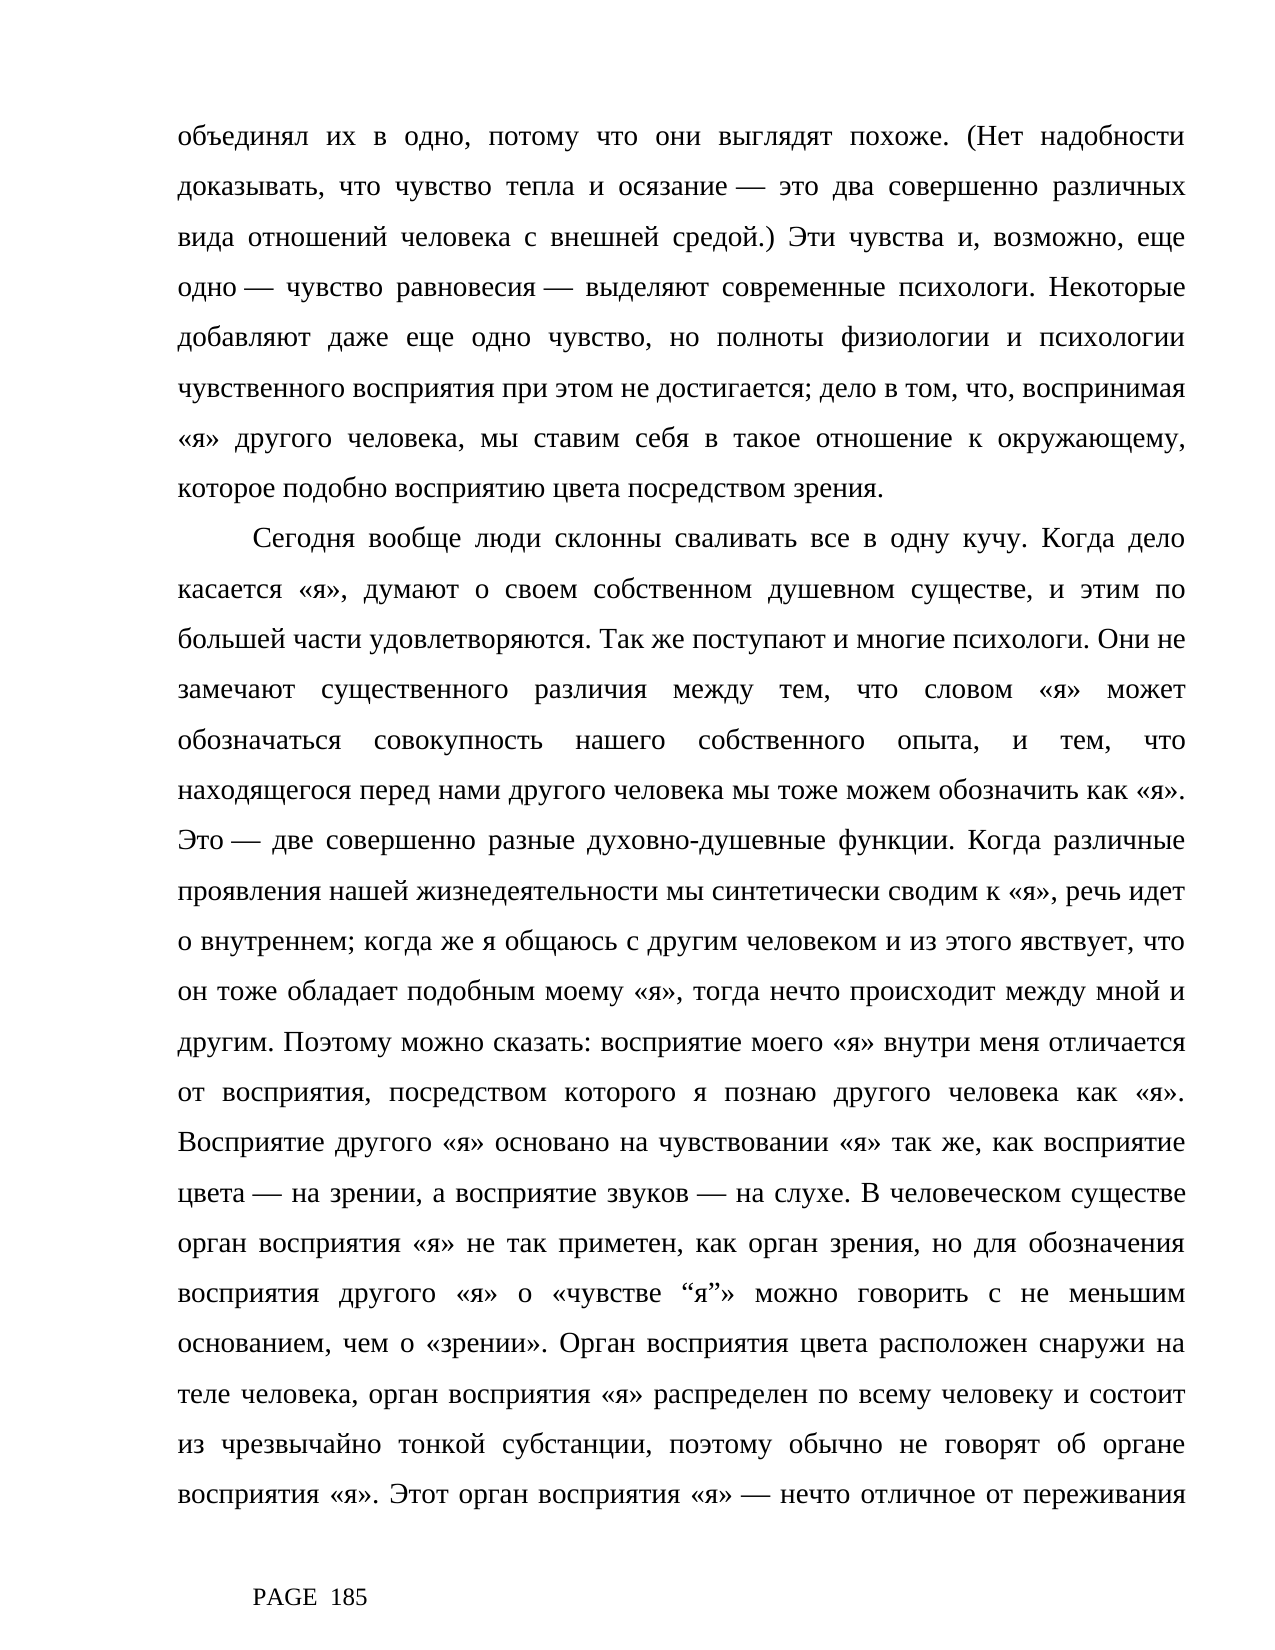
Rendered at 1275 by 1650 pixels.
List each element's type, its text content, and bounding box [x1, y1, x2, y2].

text объединял их в одно, потому что они выглядят похоже. (Нет надобности доказывать, что чувство тепла и осязание — это два совершенно различных вида отношений человека с внешней средой.) Эти чувства и, возможно, еще одно — чувство равновесия — выделяют современные психологи. Некоторые добавляют даже еще одно чувство, но полноты физиологии и психологии чувственного восприятия при этом не достигается; дело в том, что, воспринимая «я» другого человека, мы ставим себя в такое отношение к окружающему, которое подобно восприятию цвета посредством зрения. [177, 118, 1186, 504]
text Сегодня вообще люди склонны сваливать все в одну кучу. Когда дело касается «я», думают о своем собственном душевном существе, и этим по большей части удовлетворяются. Так же поступают и многие психологи. Они не замечают существенного различия между тем, что словом «я» может обозначаться совокупность нашего собственного опыта, и тем, что находящегося перед нами другого человека мы тоже можем обозначить как «я». Это — две совершенно разные духовно-душевные функции. Когда различные проявления нашей жизнедеятельности мы синтетически сводим к «я», речь идет о внутреннем; когда же я общаюсь с другим человеком и из этого явствует, что он тоже обладает подобным моему «я», тогда нечто происходит между мной и другим. Поэтому можно сказать: восприятие моего «я» внутри меня отличается от восприятия, посредством которого я познаю другого человека как «я». Восприятие другого «я» основано на чувствовании «я» так же, как восприятие цвета — на зрении, а восприятие звуков — на слухе. В человеческом существе орган восприятия «я» не так приметен, как орган зрения, но для обозначения восприятия другого «я» о «чувстве “я”» можно говорить с не меньшим основанием, чем о «зрении». Орган восприятия цвета расположен снаружи на теле человека, орган восприятия «я» распределен по всему человеку и состоит из чрезвычайно тонкой субстанции, поэтому обычно не говорят об органе восприятия «я». Этот орган восприятия «я» — нечто отличное от переживания [177, 521, 1186, 1510]
